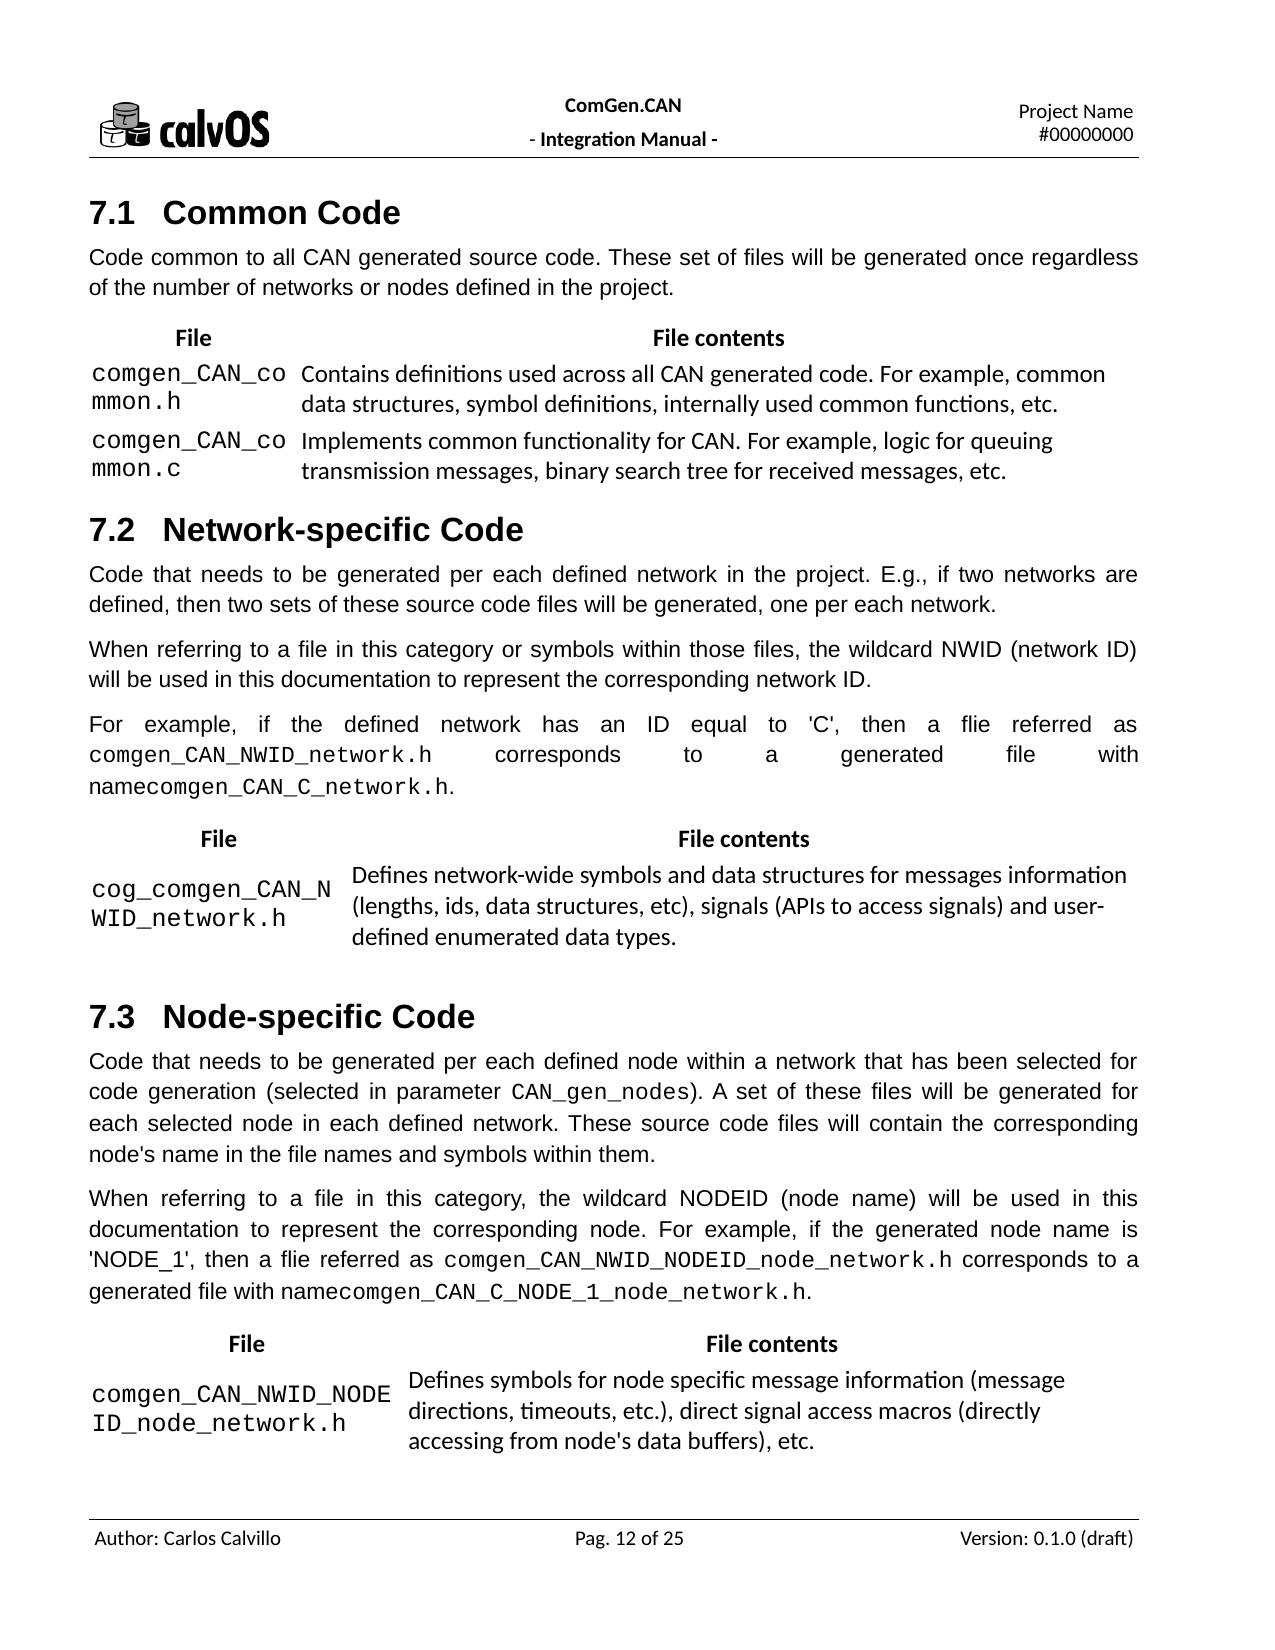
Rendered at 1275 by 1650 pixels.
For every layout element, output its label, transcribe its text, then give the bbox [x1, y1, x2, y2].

table_header File contents [298, 319, 1139, 355]
table_cell [349, 954, 1139, 965]
text When referring to a file in this category or symbols within those files, the wildcard NWID (network ID) will be used in this documentation to represent the corresponding network ID. [88, 636, 1139, 692]
table_cell [349, 965, 1139, 976]
table_header File [89, 820, 349, 857]
table_cell Implements common functionality for CAN. For example, logic for queuing transmission messages, binary search tree for received messages, etc. [298, 422, 1139, 489]
table_cell Contains definitions used across all CAN generated code. For example, common data structures, symbol definitions, internally used common functions, etc. [298, 355, 1139, 422]
table_header File [89, 1325, 405, 1361]
subtitle Node-specific Code [88, 997, 1139, 1036]
table_cell [89, 965, 349, 976]
subtitle Common Code [88, 193, 1139, 231]
table_cell [89, 954, 349, 965]
table_cell cog_comgen_CAN_NWID_network.h [89, 857, 349, 954]
table_cell comgen_CAN_common.h [89, 355, 298, 422]
table_cell Defines network-wide symbols and data structures for messages information (lengths, ids, data structures, etc), signals (APIs to access signals) and user-defined enumerated data types. [349, 857, 1139, 954]
picture [100, 102, 270, 148]
table_header File contents [405, 1325, 1139, 1361]
text When referring to a file in this category, the wildcard NODEID (node name) will be used in this documentation to represent the corresponding node. For example, if the generated node name is 'NODE_1', then a flie referred as comgen_CAN_NWID_NODEID_node_network.h corresponds to a generated file with namecomgen_CAN_C_NODE_1_node_network.h. [88, 1185, 1139, 1306]
table_cell comgen_CAN_common.c [89, 422, 298, 489]
text For example, if the defined network has an ID equal to 'C', then a flie referred as comgen_CAN_NWID_network.h corresponds to a generated file with namecomgen_CAN_C_network.h. [88, 711, 1139, 802]
text Code common to all CAN generated source code. These set of files will be generated once regardless of the number of networks or nodes defined in the project. [88, 244, 1139, 300]
subtitle Network-specific Code [88, 510, 1139, 548]
table_cell Defines symbols for node specific message information (message directions, timeouts, etc.), direct signal access macros (directly accessing from node's data buffers), etc. [405, 1361, 1139, 1459]
table_cell comgen_CAN_NWID_NODEID_node_network.h [89, 1361, 405, 1459]
text Code that needs to be generated per each defined network in the project. E.g., if two networks are defined, then two sets of these source code files will be generated, one per each network. [88, 561, 1139, 617]
table_header File contents [349, 820, 1139, 857]
text Code that needs to be generated per each defined node within a network that has been selected for code generation (selected in parameter CAN_gen_nodes). A set of these files will be generated for each selected node in each defined network. These source code files will contain the corresponding node's name in the file names and symbols within them. [88, 1048, 1139, 1167]
table_header File [89, 319, 298, 355]
